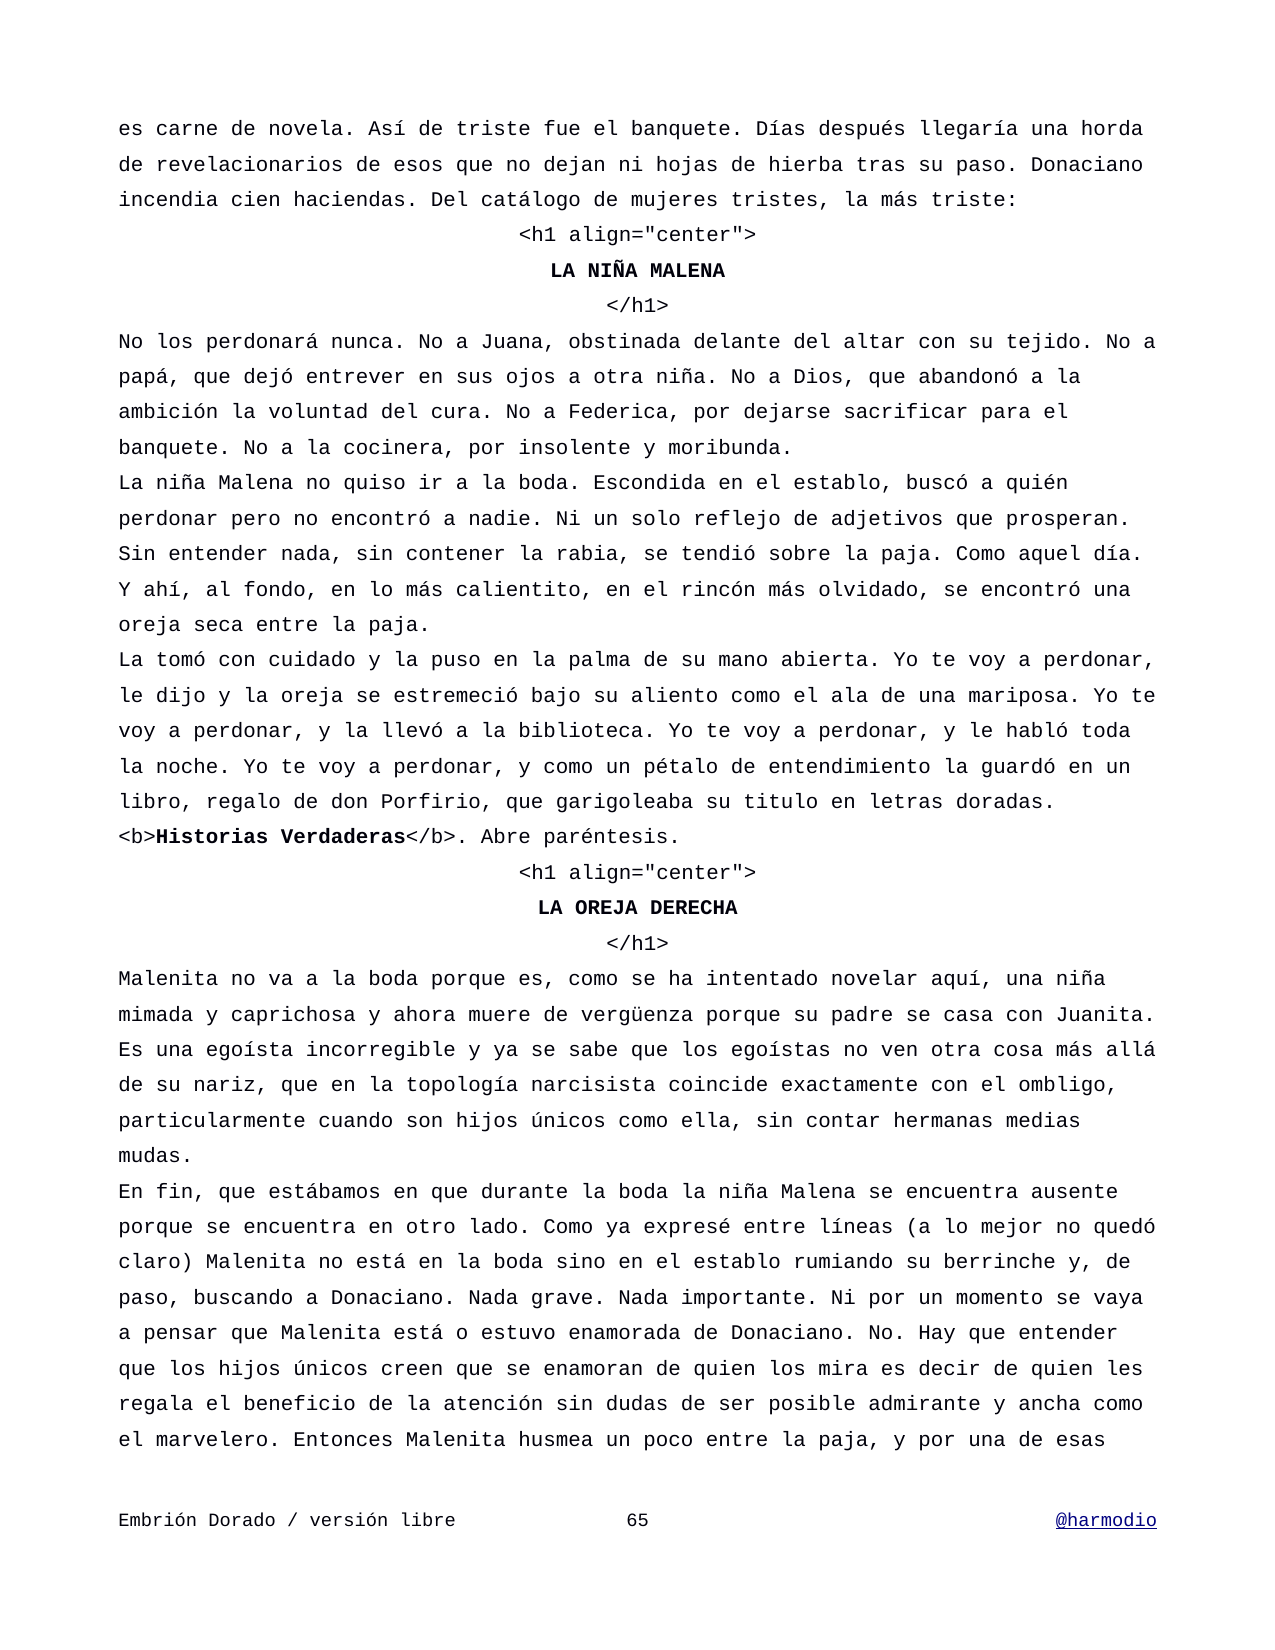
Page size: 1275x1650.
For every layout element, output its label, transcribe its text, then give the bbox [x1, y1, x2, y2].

text LA NIÑA MALENA [118, 260, 1157, 283]
text LA OREJA DERECHA [118, 897, 1157, 921]
text La tomó con cuidado y la puso en la palma de su mano abierta. Yo te voy a perdonar, le dijo y la oreja se estremeció bajo su aliento como el ala de una mariposa. Yo te voy a perdonar, y la llevó a la biblioteca. Yo te voy a perdonar, y le habló toda la noche. Yo te voy a perdonar, y como un pétalo de entendimiento la guardó en un libro, regalo de don Porfirio, que garigoleaba su titulo en letras doradas. <b>Historias Verdaderas</b>. Abre paréntesis. [118, 649, 1157, 850]
text Malenita no va a la boda porque es, como se ha intentado novelar aquí, una niña mimada y caprichosa y ahora muere de vergüenza porque su padre se casa con Juanita. Es una egoísta incorregible y ya se sabe que los egoístas no ven otra cosa más allá de su nariz, que en la topología narcisista coincide exactamente con el ombligo, particularmente cuando son hijos únicos como ella, sin contar hermanas medias mudas. [118, 968, 1157, 1169]
text </h1> [118, 933, 1157, 956]
text En fin, que estábamos en que durante la boda la niña Malena se encuentra ausente porque se encuentra en otro lado. Como ya expresé entre líneas (a lo mejor no quedó claro) Malenita no está en la boda sino en el establo rumiando su berrinche y, de paso, buscando a Donaciano. Nada grave. Nada importante. Ni por un momento se vaya a pensar que Malenita está o estuvo enamorada de Donaciano. No. Hay que entender que los hijos únicos creen que se enamoran de quien los mira es decir de quien les regala el beneficio de la atención sin dudas de ser posible admirante y ancha como el marvelero. Entonces Malenita husmea un poco entre la paja, y por una de esas [118, 1181, 1157, 1452]
text <h1 align="center"> [118, 224, 1157, 248]
text No los perdonará nunca. No a Juana, obstinada delante del altar con su tejido. No a papá, que dejó entrever en sus ojos a otra niña. No a Dios, que abandonó a la ambición la voluntad del cura. No a Federica, por dejarse sacrificar para el banquete. No a la cocinera, por insolente y moribunda. [118, 331, 1157, 461]
text La niña Malena no quiso ir a la boda. Escondida en el establo, buscó a quién perdonar pero no encontró a nadie. Ni un solo reflejo de adjetivos que prosperan. [118, 472, 1157, 531]
text es carne de novela. Así de triste fue el banquete. Días después llegaría una horda de revelacionarios de esos que no dejan ni hojas de hierba tras su paso. Donaciano incendia cien haciendas. Del catálogo de mujeres tristes, la más triste: [118, 118, 1157, 213]
text <h1 align="center"> [118, 862, 1157, 886]
text </h1> [118, 295, 1157, 319]
text Sin entender nada, sin contener la rabia, se tendió sobre la paja. Como aquel día. Y ahí, al fondo, en lo más calientito, en el rincón más olvidado, se encontró una oreja seca entre la paja. [118, 543, 1157, 638]
